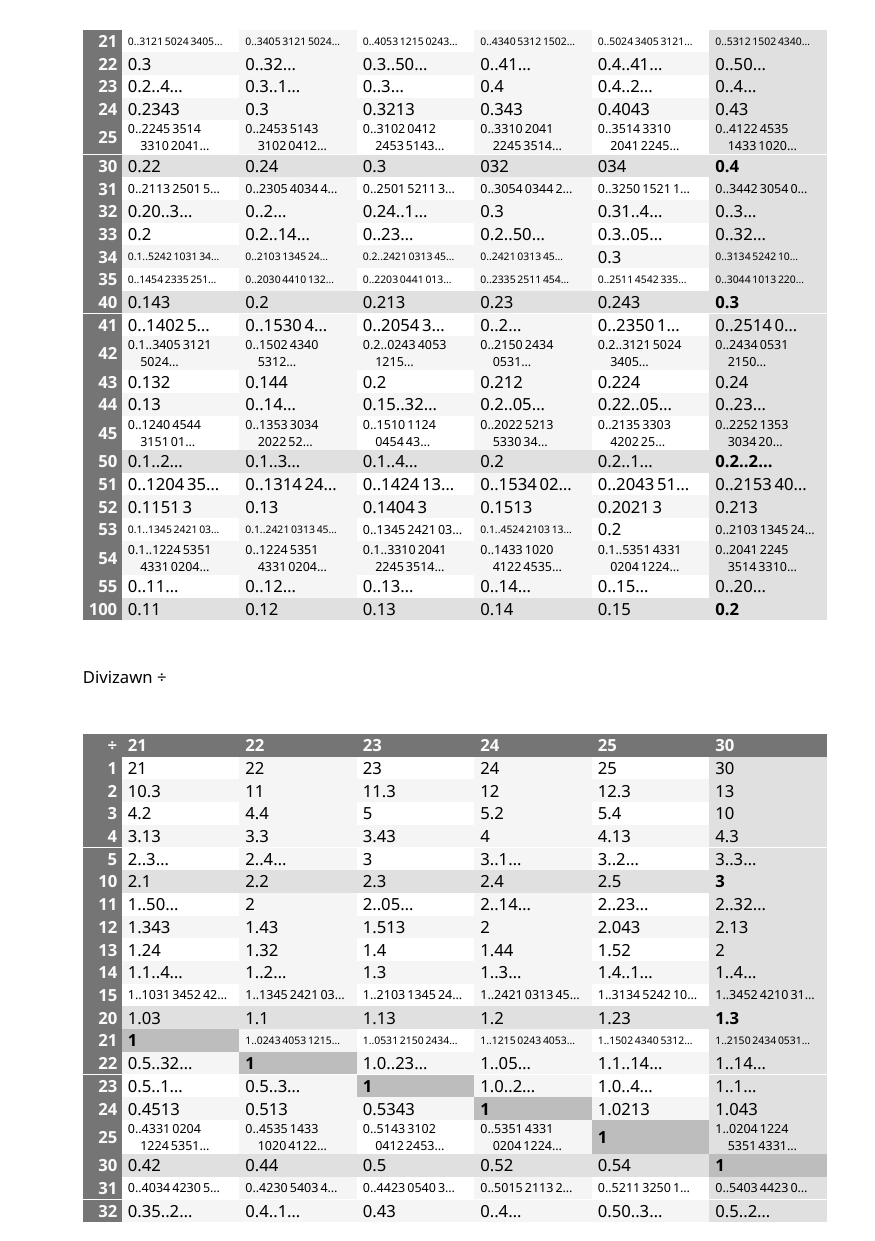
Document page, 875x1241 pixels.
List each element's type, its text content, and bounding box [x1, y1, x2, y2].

table_cell 1 [357, 1075, 474, 1097]
table_cell 0.212 [474, 370, 592, 393]
table_cell 30 [83, 1154, 122, 1177]
table_cell 25 [592, 757, 709, 779]
table_cell 2..23… [592, 893, 709, 916]
table_cell 2..05… [357, 893, 474, 916]
table_cell 0..3102 0412 2453 5143… [357, 120, 474, 154]
table_cell 1.3 [709, 1006, 827, 1029]
table_cell 0..3121 5024 3405… [122, 30, 239, 52]
table_cell 0..2501 5211 3… [357, 177, 474, 200]
table_cell 12 [83, 916, 122, 938]
table_cell 0..1345 2421 03… [357, 518, 474, 541]
table_cell 0.1..5242 1031 34… [122, 245, 239, 268]
table_cell 1..2… [239, 961, 357, 984]
table_cell 0.3..05… [592, 223, 709, 245]
table_cell 11 [239, 779, 357, 802]
table_cell 21 [122, 757, 239, 779]
table_cell 0..32… [239, 52, 357, 75]
table_cell 0..11… [122, 575, 239, 598]
table_cell 22 [239, 757, 357, 779]
table_cell 0..1224 5351 4331 0204… [239, 541, 357, 575]
table_cell 0..12… [239, 575, 357, 598]
table_cell 2 [474, 916, 592, 938]
table_cell 0..1502 4340 5312… [239, 336, 357, 370]
table_cell 0..3514 3310 2041 2245… [592, 120, 709, 154]
table_cell 13 [83, 938, 122, 961]
table_cell 50 [83, 450, 122, 473]
table_cell 0..2022 5213 5330 34… [474, 416, 592, 450]
table_cell 1.2 [474, 1006, 592, 1029]
table_cell 0.22..05… [592, 393, 709, 416]
table_cell 3.13 [122, 825, 239, 847]
table_cell 0.1..4… [357, 450, 474, 473]
table_cell 0..2305 4034 4… [239, 177, 357, 200]
table_cell 0..1402 5… [122, 314, 239, 336]
table_cell 1..1502 4340 5312… [592, 1029, 709, 1052]
table_cell 1.043 [709, 1097, 827, 1120]
table_cell 0..14… [474, 575, 592, 598]
table_cell 0..1534 02… [474, 473, 592, 495]
table_cell 10 [83, 870, 122, 893]
table_cell 2..32… [709, 893, 827, 916]
table_cell 25 [83, 120, 122, 154]
table_cell 1.24 [122, 938, 239, 961]
table_cell 0.44 [239, 1154, 357, 1177]
table_cell 0..2153 40… [709, 473, 827, 495]
table_cell 0.2..4… [122, 75, 239, 98]
table_cell 1..50… [122, 893, 239, 916]
table_cell 0..2… [239, 200, 357, 223]
table_cell 2.2 [239, 870, 357, 893]
table_cell 53 [83, 518, 122, 541]
table_cell 0.343 [474, 98, 592, 120]
table_cell 0.2 [592, 518, 709, 541]
table_cell 0..2150 2434 0531… [474, 336, 592, 370]
table_cell 23 [357, 757, 474, 779]
table_cell 0..4… [709, 75, 827, 98]
table_cell 0.513 [239, 1097, 357, 1120]
table_cell 4 [474, 825, 592, 847]
table_cell 15 [83, 984, 122, 1006]
table_cell 3..3… [709, 848, 827, 870]
table_cell 0.20..3… [122, 200, 239, 223]
table_cell 0.144 [239, 370, 357, 393]
table_cell 0.213 [709, 495, 827, 518]
table_cell 0.3 [709, 291, 827, 313]
table_cell 0.13 [239, 495, 357, 518]
table_cell 0.22 [122, 155, 239, 177]
table_cell 0..2113 2501 5… [122, 177, 239, 200]
table_cell 0.4513 [122, 1097, 239, 1120]
table_cell 0.224 [592, 370, 709, 393]
table_cell 31 [83, 177, 122, 200]
table_cell 0.4 [709, 155, 827, 177]
table_cell 0..50… [709, 52, 827, 75]
table_cell 1..1215 0243 4053… [474, 1029, 592, 1052]
table_cell 0.3 [239, 98, 357, 120]
table_cell 0.2021 3 [592, 495, 709, 518]
table_cell 0..2135 3303 4202 25… [592, 416, 709, 450]
table_cell 1..2150 2434 0531… [709, 1029, 827, 1052]
table_cell 0.42 [122, 1154, 239, 1177]
table_cell 40 [83, 291, 122, 313]
table_header ÷ [83, 734, 122, 757]
table_cell 0.3 [122, 52, 239, 75]
table_cell 1..1345 2421 03… [239, 984, 357, 1006]
table_cell 0.1513 [474, 495, 592, 518]
table_cell 0..32… [709, 223, 827, 245]
table_cell 0..3442 3054 0… [709, 177, 827, 200]
table_cell 0.2..1… [592, 450, 709, 473]
table_cell 1 [592, 1120, 709, 1154]
table_cell 1.0..4… [592, 1075, 709, 1097]
table_cell 0.2..2421 0313 45… [357, 245, 474, 268]
table_cell 0.4..1… [239, 1200, 357, 1222]
table_cell 0..4230 5403 4… [239, 1177, 357, 1199]
table_cell 0.5..32… [122, 1052, 239, 1074]
table_cell 0.2..14… [239, 223, 357, 245]
table_cell 0.4043 [592, 98, 709, 120]
table_cell 1..0243 4053 1215… [239, 1029, 357, 1052]
table_cell 0.2..3121 5024 3405… [592, 336, 709, 370]
table_cell 0..3054 0344 2… [474, 177, 592, 200]
table_cell 0..1433 1020 4122 4535… [474, 541, 592, 575]
table_cell 1..3… [474, 961, 592, 984]
table_cell 0..2335 2511 454… [474, 268, 592, 291]
table_cell 1 [709, 1154, 827, 1177]
table_cell 1..2421 0313 45… [474, 984, 592, 1006]
table_cell 1.343 [122, 916, 239, 938]
table_cell 1.32 [239, 938, 357, 961]
table_cell 42 [83, 336, 122, 370]
table_cell 0..4034 4230 5… [122, 1177, 239, 1199]
table_cell 1.0..23… [357, 1052, 474, 1074]
table_cell 0..1424 13… [357, 473, 474, 495]
table_cell 0..2203 0441 013… [357, 268, 474, 291]
table_cell 0.12 [239, 598, 357, 620]
table_cell 2 [239, 893, 357, 916]
table_cell 1.44 [474, 938, 592, 961]
table_cell 0..2434 0531 2150… [709, 336, 827, 370]
table_cell 0.132 [122, 370, 239, 393]
table_cell 032 [474, 155, 592, 177]
table_cell 32 [83, 200, 122, 223]
table_cell 5.2 [474, 802, 592, 825]
table_cell 0..2350 1… [592, 314, 709, 336]
table_cell 2 [709, 938, 827, 961]
table_cell 0..1314 24… [239, 473, 357, 495]
table_cell 4 [83, 825, 122, 847]
table_cell 0.3213 [357, 98, 474, 120]
table_cell 54 [83, 541, 122, 575]
table_cell 0.50..3… [592, 1200, 709, 1222]
table_cell 0.2 [122, 223, 239, 245]
table_cell 0.1..3… [239, 450, 357, 473]
table_cell 0.1..1345 2421 03… [122, 518, 239, 541]
table_cell 0.2..2… [709, 450, 827, 473]
table_cell 1.1 [239, 1006, 357, 1029]
table_cell 0.243 [592, 291, 709, 313]
table_cell 0..23… [357, 223, 474, 245]
table_cell 1..3134 5242 10… [592, 984, 709, 1006]
table_cell 2.13 [709, 916, 827, 938]
table_cell 25 [83, 1120, 122, 1154]
table_cell 31 [83, 1177, 122, 1199]
table_cell 3..1… [474, 848, 592, 870]
table_cell 22 [83, 1052, 122, 1074]
table_cell 0.15..32… [357, 393, 474, 416]
table_cell 12 [474, 779, 592, 802]
table_cell 0.2 [709, 598, 827, 620]
table_cell 0..2453 5143 3102 0412… [239, 120, 357, 154]
table_cell 0..4423 0540 3… [357, 1177, 474, 1199]
table_cell 034 [592, 155, 709, 177]
table_cell 0.2 [357, 370, 474, 393]
table_cell 2.1 [122, 870, 239, 893]
table_cell 0.1..3405 3121 5024… [122, 336, 239, 370]
table_cell 0.2 [474, 450, 592, 473]
table_cell 0.1..1224 5351 4331 0204… [122, 541, 239, 575]
table_cell 22 [83, 52, 122, 75]
table_cell 4.13 [592, 825, 709, 847]
table_cell 20 [83, 1006, 122, 1029]
table_cell 2..4… [239, 848, 357, 870]
table_cell 0..1454 2335 251… [122, 268, 239, 291]
table_cell 2 [83, 779, 122, 802]
table_cell 0.23 [474, 291, 592, 313]
table_cell 0.4 [474, 75, 592, 98]
table_cell 1..05… [474, 1052, 592, 1074]
table_cell 0..2… [474, 314, 592, 336]
table_cell 0..2245 3514 3310 2041… [122, 120, 239, 154]
table_cell 1.513 [357, 916, 474, 938]
table_cell 0..1530 4… [239, 314, 357, 336]
table_cell 0.54 [592, 1154, 709, 1177]
table_cell 0..41… [474, 52, 592, 75]
table_cell 0..2103 1345 24… [239, 245, 357, 268]
table_cell 1.0213 [592, 1097, 709, 1120]
table_cell 0..5403 4423 0… [709, 1177, 827, 1199]
table_cell 1..2103 1345 24… [357, 984, 474, 1006]
table_cell 0.5..1… [122, 1075, 239, 1097]
table_cell 0..20… [709, 575, 827, 598]
table_cell 0..3405 3121 5024… [239, 30, 357, 52]
table_cell 0..1353 3034 2022 52… [239, 416, 357, 450]
table_cell 0..3… [709, 200, 827, 223]
table_cell 0..3250 1521 1… [592, 177, 709, 200]
table_cell 0..2514 0… [709, 314, 827, 336]
table_cell 1 [239, 1052, 357, 1074]
table_cell 21 [83, 30, 122, 52]
table_cell 33 [83, 223, 122, 245]
table_header 23 [357, 734, 474, 757]
table_cell 0..5015 2113 2… [474, 1177, 592, 1199]
table_cell 0.1..4524 2103 13… [474, 518, 592, 541]
table_cell 0.43 [357, 1200, 474, 1222]
table_header 21 [122, 734, 239, 757]
table_cell 0..2511 4542 335… [592, 268, 709, 291]
table_cell 10 [709, 802, 827, 825]
table_cell 2.4 [474, 870, 592, 893]
table_cell 0.24..1… [357, 200, 474, 223]
table_cell 0.5..3… [239, 1075, 357, 1097]
table_cell 12.3 [592, 779, 709, 802]
table_cell 0..3… [357, 75, 474, 98]
table_cell 0..1240 4544 3151 01… [122, 416, 239, 450]
table_header 30 [709, 734, 827, 757]
table_cell 0..2041 2245 3514 3310… [709, 541, 827, 575]
table_cell 3..2… [592, 848, 709, 870]
table_cell 0.3 [357, 155, 474, 177]
table_cell 0.1..2421 0313 45… [239, 518, 357, 541]
table_cell 1.03 [122, 1006, 239, 1029]
table_cell 0.2..05… [474, 393, 592, 416]
table_cell 1..3452 4210 31… [709, 984, 827, 1006]
table_cell 0..5312 1502 4340… [709, 30, 827, 52]
table_cell 1..14… [709, 1052, 827, 1074]
table_cell 0.31..4… [592, 200, 709, 223]
table_cell 41 [83, 314, 122, 336]
table_cell 0..4331 0204 1224 5351… [122, 1120, 239, 1154]
table_cell 13 [709, 779, 827, 802]
table_cell 5 [357, 802, 474, 825]
table_cell 0.5 [357, 1154, 474, 1177]
table_cell 3.3 [239, 825, 357, 847]
table_cell 1 [474, 1097, 592, 1120]
table_cell 1.23 [592, 1006, 709, 1029]
table_cell 0.4..2… [592, 75, 709, 98]
table_cell 0..5143 3102 0412 2453… [357, 1120, 474, 1154]
table_cell 0..4535 1433 1020 4122… [239, 1120, 357, 1154]
table_cell 0..1204 35… [122, 473, 239, 495]
table_cell 0.24 [709, 370, 827, 393]
table_cell 0..3134 5242 10… [709, 245, 827, 268]
table_cell 0..5211 3250 1… [592, 1177, 709, 1199]
table_cell 100 [83, 598, 122, 620]
table_cell 0.52 [474, 1154, 592, 1177]
table_cell 0.1..3310 2041 2245 3514… [357, 541, 474, 575]
table_cell 0..2030 4410 132… [239, 268, 357, 291]
table_cell 0..2421 0313 45… [474, 245, 592, 268]
table_cell 3 [357, 848, 474, 870]
table_cell 0.2..0243 4053 1215… [357, 336, 474, 370]
table_cell 51 [83, 473, 122, 495]
table_cell 5.4 [592, 802, 709, 825]
table_cell 34 [83, 245, 122, 268]
table_cell 43 [83, 370, 122, 393]
table_cell 11.3 [357, 779, 474, 802]
table_cell 1 [83, 757, 122, 779]
table_cell 0..5351 4331 0204 1224… [474, 1120, 592, 1154]
table_cell 0..2054 3… [357, 314, 474, 336]
table_cell 1..0531 2150 2434… [357, 1029, 474, 1052]
table_cell 0.13 [357, 598, 474, 620]
table_cell 1..1… [709, 1075, 827, 1097]
table_header 22 [239, 734, 357, 757]
table_cell 1.52 [592, 938, 709, 961]
table_cell 0.3..1… [239, 75, 357, 98]
table_cell 55 [83, 575, 122, 598]
table_cell 14 [83, 961, 122, 984]
table_cell 35 [83, 268, 122, 291]
table_cell 1.1..4… [122, 961, 239, 984]
table_cell 0..15… [592, 575, 709, 598]
table_cell 1.13 [357, 1006, 474, 1029]
table_cell 0..4340 5312 1502… [474, 30, 592, 52]
table_cell 3 [709, 870, 827, 893]
table_cell 0.35..2… [122, 1200, 239, 1222]
table_cell 3.43 [357, 825, 474, 847]
table_cell 44 [83, 393, 122, 416]
table_cell 23 [83, 1075, 122, 1097]
table_cell 1.0..2… [474, 1075, 592, 1097]
table_cell 30 [83, 155, 122, 177]
table_cell 0..1510 1124 0454 43… [357, 416, 474, 450]
table_cell 0.5343 [357, 1097, 474, 1120]
table_cell 3 [83, 802, 122, 825]
table_cell 0.24 [239, 155, 357, 177]
table_cell 2.043 [592, 916, 709, 938]
table_cell 30 [709, 757, 827, 779]
table_cell 1..4… [709, 961, 827, 984]
subtitle Divizawn ÷ [83, 666, 827, 688]
table_cell 24 [474, 757, 592, 779]
table_cell 0.14 [474, 598, 592, 620]
table_cell 1.4..1… [592, 961, 709, 984]
table_cell 0.3 [592, 245, 709, 268]
table_header 25 [592, 734, 709, 757]
table_cell 0.2..50… [474, 223, 592, 245]
table_cell 45 [83, 416, 122, 450]
table_cell 52 [83, 495, 122, 518]
table_cell 4.2 [122, 802, 239, 825]
table_cell 1.3 [357, 961, 474, 984]
table_cell 0..4053 1215 0243… [357, 30, 474, 52]
table_cell 0..3044 1013 220… [709, 268, 827, 291]
table_cell 0..4122 4535 1433 1020… [709, 120, 827, 154]
table_cell 0.5..2… [709, 1200, 827, 1222]
table_cell 0.11 [122, 598, 239, 620]
table_cell 0.2343 [122, 98, 239, 120]
table_cell 0.4..41… [592, 52, 709, 75]
table_cell 1.4 [357, 938, 474, 961]
table_cell 0.3..50… [357, 52, 474, 75]
table_cell 0.143 [122, 291, 239, 313]
table_cell 0..14… [239, 393, 357, 416]
table_cell 2..14… [474, 893, 592, 916]
table_cell 21 [83, 1029, 122, 1052]
table_cell 0.1151 3 [122, 495, 239, 518]
table_cell 0.43 [709, 98, 827, 120]
table_cell 24 [83, 98, 122, 120]
table_cell 0.15 [592, 598, 709, 620]
table_cell 0.1..5351 4331 0204 1224… [592, 541, 709, 575]
table_header 24 [474, 734, 592, 757]
table_cell 10.3 [122, 779, 239, 802]
table_cell 32 [83, 1200, 122, 1222]
table_cell 2.5 [592, 870, 709, 893]
table_cell 0..5024 3405 3121… [592, 30, 709, 52]
table_cell 0.1404 3 [357, 495, 474, 518]
table_cell 0.13 [122, 393, 239, 416]
table_cell 23 [83, 75, 122, 98]
table_cell 0..3310 2041 2245 3514… [474, 120, 592, 154]
table_cell 0.3 [474, 200, 592, 223]
table_cell 0..2103 1345 24… [709, 518, 827, 541]
table_cell 5 [83, 848, 122, 870]
table_cell 0..2043 51… [592, 473, 709, 495]
table_cell 11 [83, 893, 122, 916]
table_cell 1..1031 3452 42… [122, 984, 239, 1006]
table_cell 1 [122, 1029, 239, 1052]
table_cell 24 [83, 1097, 122, 1120]
table_cell 1.43 [239, 916, 357, 938]
table_cell 0..23… [709, 393, 827, 416]
table_cell 0..4… [474, 1200, 592, 1222]
table_cell 0.1..2… [122, 450, 239, 473]
table_cell 4.4 [239, 802, 357, 825]
table_cell 1..0204 1224 5351 4331… [709, 1120, 827, 1154]
table_cell 0..2252 1353 3034 20… [709, 416, 827, 450]
table_cell 4.3 [709, 825, 827, 847]
table_cell 0.213 [357, 291, 474, 313]
table_cell 0.2 [239, 291, 357, 313]
table_cell 2..3… [122, 848, 239, 870]
table_cell 1.1..14… [592, 1052, 709, 1074]
table_cell 2.3 [357, 870, 474, 893]
table_cell 0..13… [357, 575, 474, 598]
